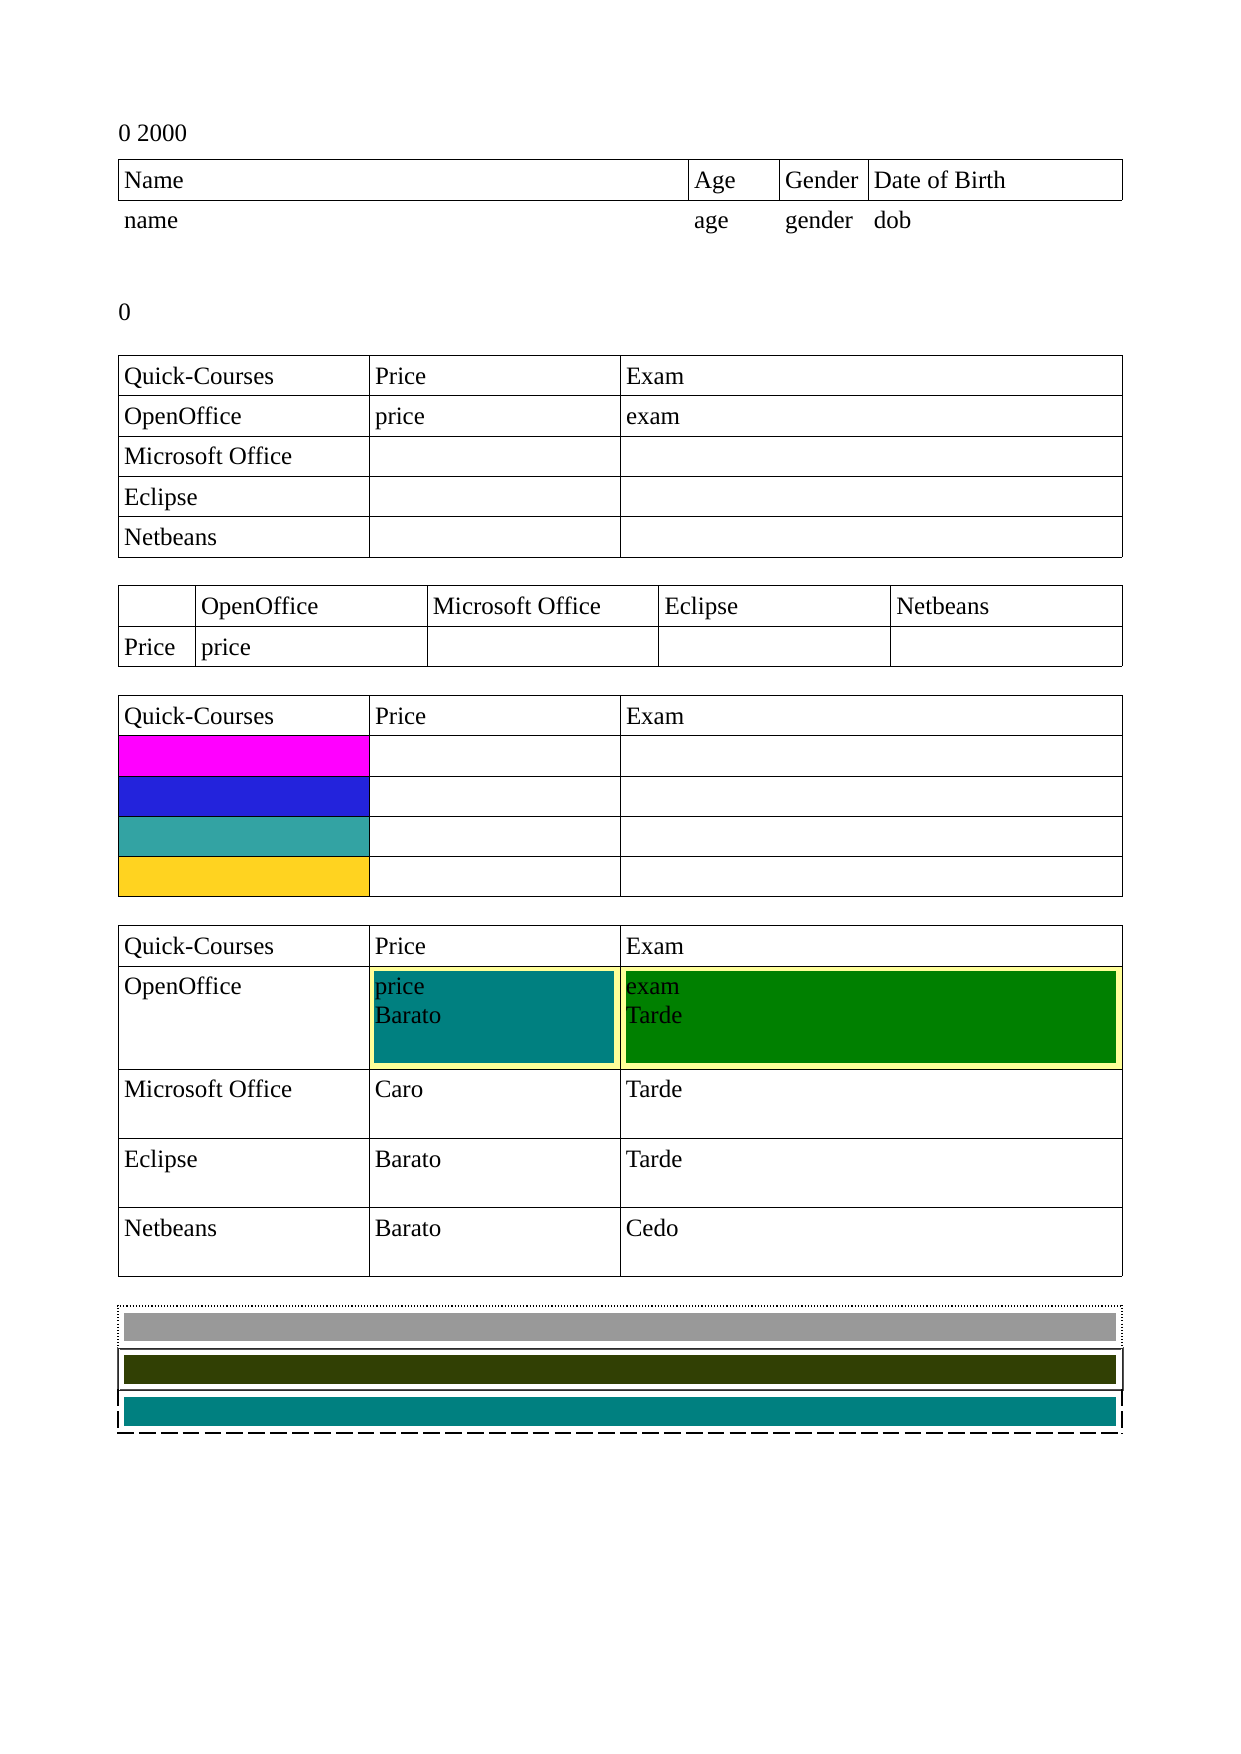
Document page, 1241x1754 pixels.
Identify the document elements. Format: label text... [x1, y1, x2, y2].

table_header [119, 586, 195, 626]
table_cell [621, 777, 1122, 816]
table_header Quick-Courses [119, 926, 369, 966]
table_header Quick-Courses [119, 696, 369, 735]
table_cell exam [621, 396, 1122, 436]
table_cell Tarde [621, 1070, 1122, 1138]
table_cell age [688, 201, 779, 269]
table_header Exam [621, 356, 1122, 395]
table_cell gender [779, 201, 868, 269]
table_header Gender [780, 160, 868, 200]
table_header Quick-Courses [119, 356, 369, 395]
table_cell [119, 817, 369, 856]
table_cell price Barato [370, 967, 620, 1069]
table_cell [119, 857, 369, 896]
table_header Netbeans [891, 586, 1122, 626]
text 0 2000 [118, 118, 1122, 147]
table_cell [621, 517, 1122, 557]
table_header [118, 1305, 1122, 1347]
table_cell Eclipse [119, 477, 369, 516]
table_cell [621, 857, 1122, 896]
table_cell [621, 817, 1122, 856]
table_header Name [119, 160, 688, 200]
table_cell [370, 777, 620, 816]
table_header Exam [621, 926, 1122, 966]
table_cell dob [868, 201, 1122, 269]
table_cell [119, 736, 369, 776]
table_cell Netbeans [119, 1208, 369, 1276]
table_header OpenOffice [196, 586, 427, 626]
table_cell [370, 437, 620, 476]
table_cell exam Tarde [621, 967, 1122, 1069]
table_header Price [370, 696, 620, 735]
table_cell [370, 477, 620, 516]
table_cell name [118, 201, 688, 269]
table_cell OpenOffice [119, 396, 369, 436]
table_header Date of Birth [869, 160, 1122, 200]
table_cell [370, 857, 620, 896]
table_header Microsoft Office [428, 586, 658, 626]
table_cell Microsoft Office [119, 437, 369, 476]
table_cell [891, 627, 1122, 666]
table_cell [370, 736, 620, 776]
table_cell Cedo [621, 1208, 1122, 1276]
table_header Price [370, 356, 620, 395]
table_cell [119, 777, 369, 816]
table_cell [621, 736, 1122, 776]
table_cell [370, 817, 620, 856]
table_cell Microsoft Office [119, 1070, 369, 1138]
table_cell [659, 627, 890, 666]
table_cell Barato [370, 1139, 620, 1207]
table_cell Barato [370, 1208, 620, 1276]
table_cell price [370, 396, 620, 436]
table_cell [621, 477, 1122, 516]
table_header Age [689, 160, 779, 200]
table_cell Netbeans [119, 517, 369, 557]
table_cell [370, 517, 620, 557]
table_header Exam [621, 696, 1122, 735]
table_cell Caro [370, 1070, 620, 1138]
table_cell [428, 627, 658, 666]
table_cell [621, 437, 1122, 476]
table_header Price [370, 926, 620, 966]
table_cell OpenOffice [119, 967, 369, 1069]
table_cell Tarde [621, 1139, 1122, 1207]
table_cell Price [119, 627, 195, 666]
text 0 [118, 297, 1122, 326]
table_cell [118, 1392, 1122, 1432]
table_cell price [196, 627, 427, 666]
table_cell [120, 1350, 1121, 1389]
table_header Eclipse [659, 586, 890, 626]
table_cell Eclipse [119, 1139, 369, 1207]
